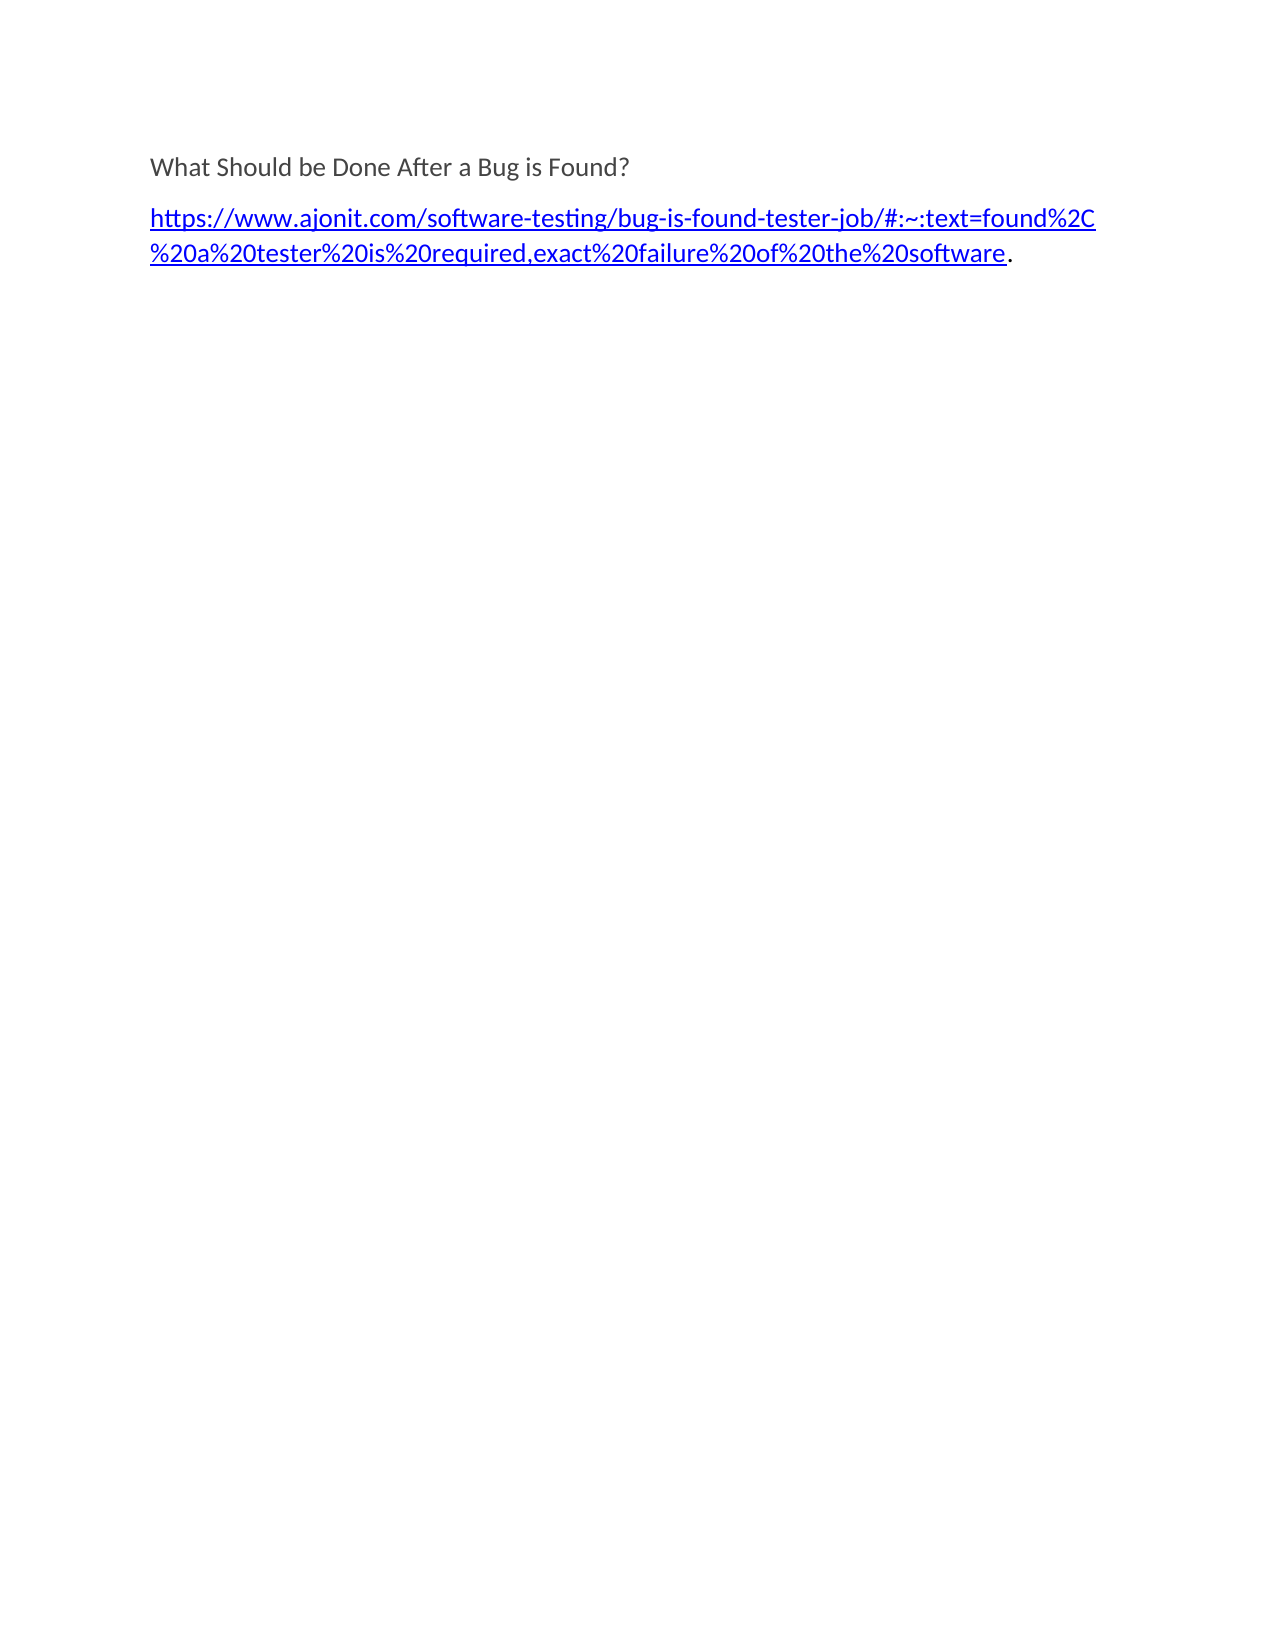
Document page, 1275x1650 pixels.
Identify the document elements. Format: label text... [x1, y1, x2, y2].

text https://www.ajonit.com/software-testing/bug-is-found-tester-job/#:~:text=found%2C%20a%20tester%20is%20required,exact%20failure%20of%20the%20software. [150, 201, 1125, 269]
subtitle What Should be Done After a Bug is Found? [150, 150, 1125, 183]
